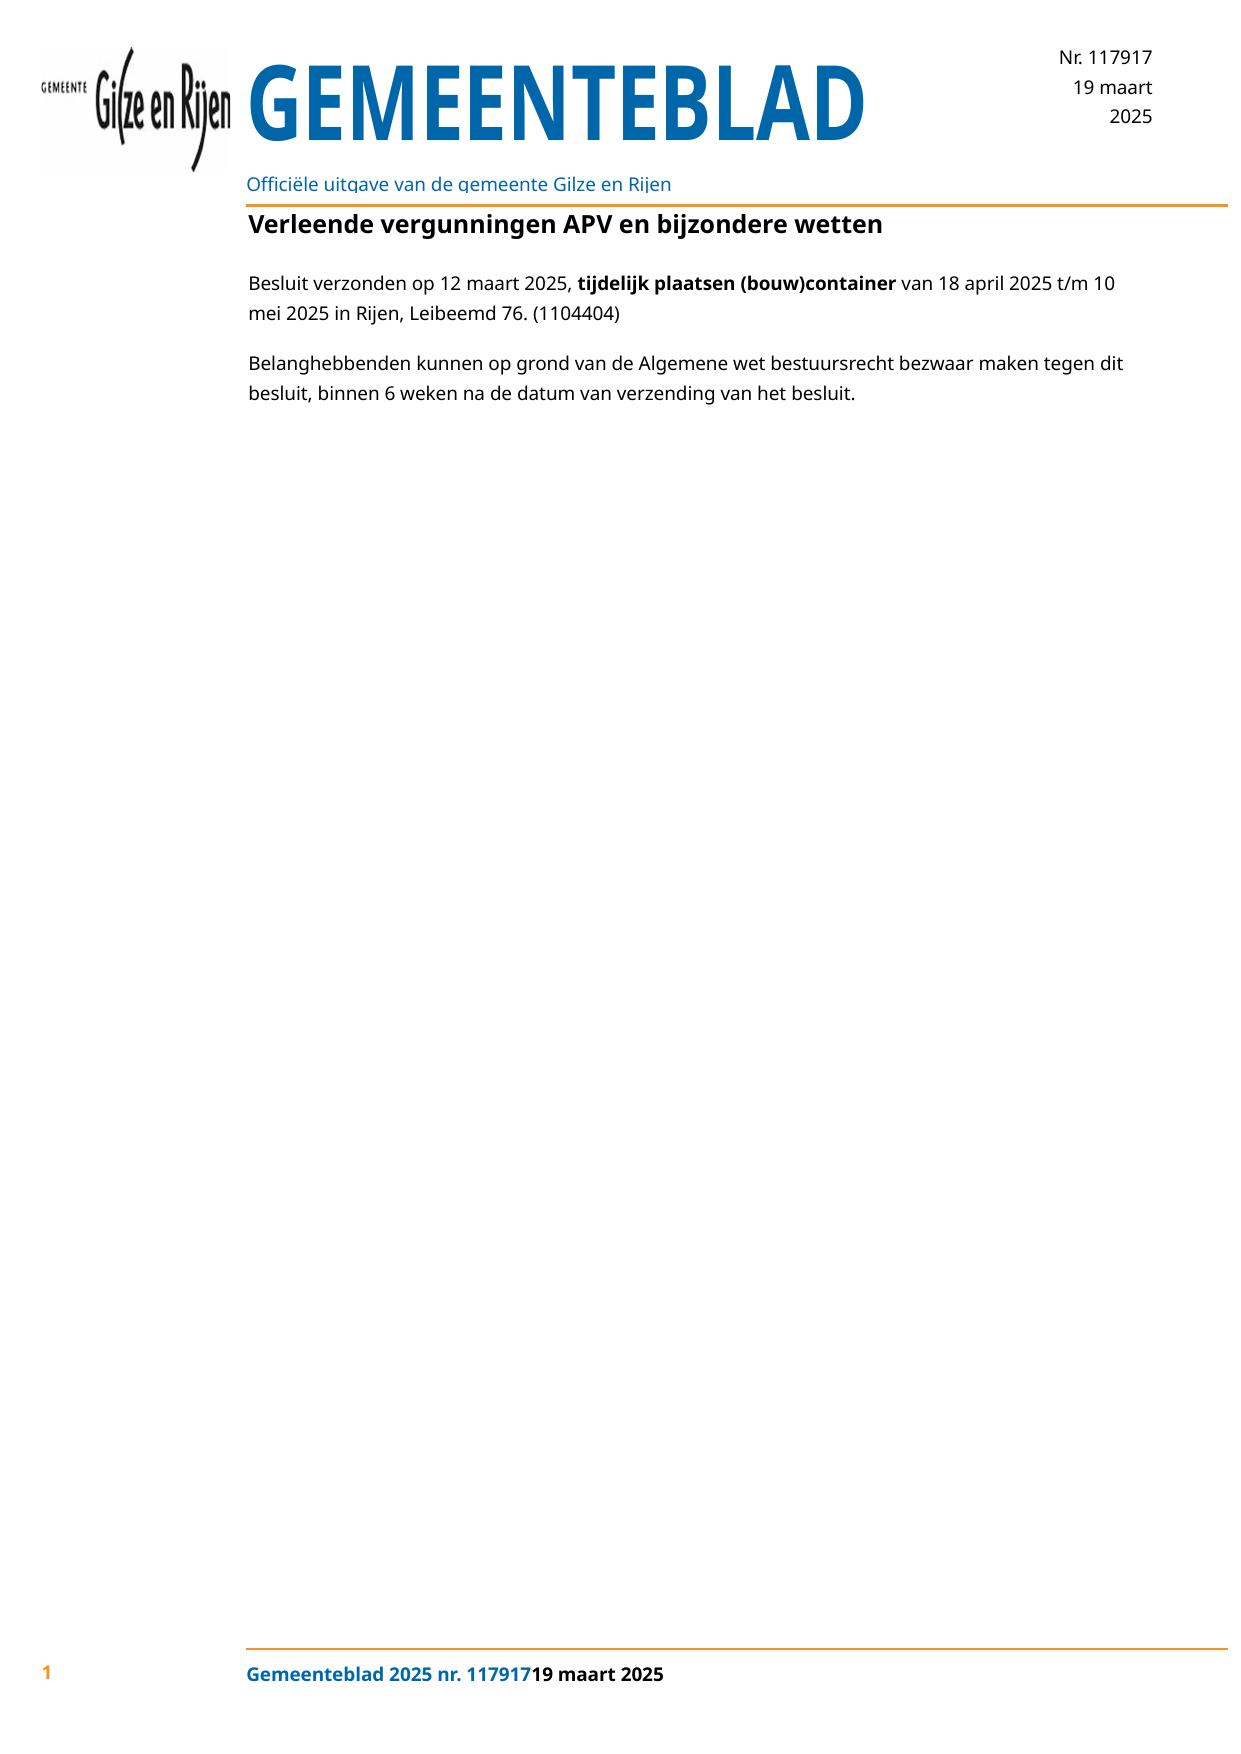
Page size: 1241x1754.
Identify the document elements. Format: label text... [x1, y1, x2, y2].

text Belanghebbenden kunnen op grond van de Algemene wet bestuursrecht bezwaar maken tegen dit besluit, binnen 6 weken na de datum van verzending van het besluit. [248, 350, 1152, 406]
text Verleende vergunningen APV en bijzondere wetten [248, 207, 1152, 241]
picture [41, 47, 231, 172]
text Besluit verzonden op 12 maart 2025, tijdelijk plaatsen (bouw)container van 18 april 2025 t/m 10 mei 2025 in Rijen, Leibeemd 76. (1104404) [248, 270, 1152, 326]
